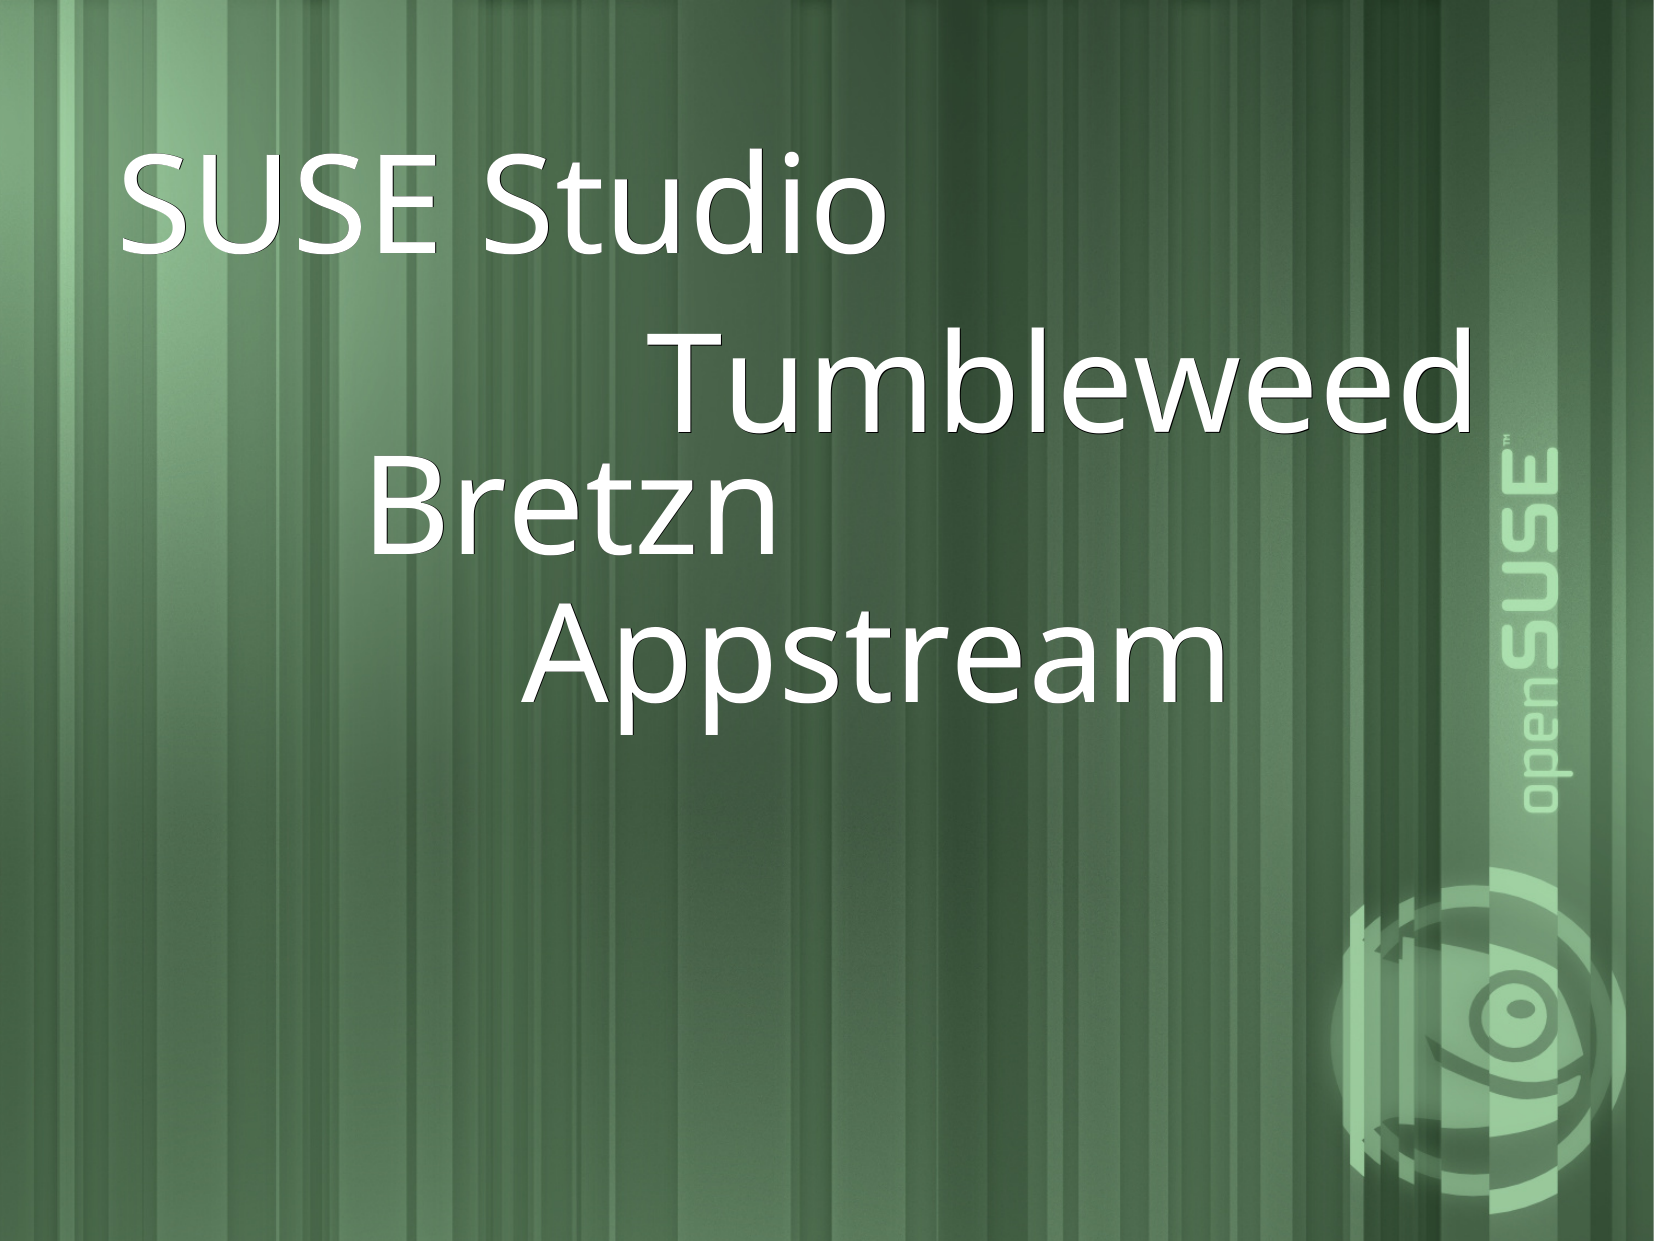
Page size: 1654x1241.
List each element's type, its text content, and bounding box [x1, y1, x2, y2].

text_box Appstream [521, 552, 1467, 745]
title Tumbleweed [646, 271, 1538, 486]
title Bretzn [361, 393, 1011, 608]
title SUSE Studio [116, 91, 1086, 307]
picture [0, 0, 1654, 1241]
